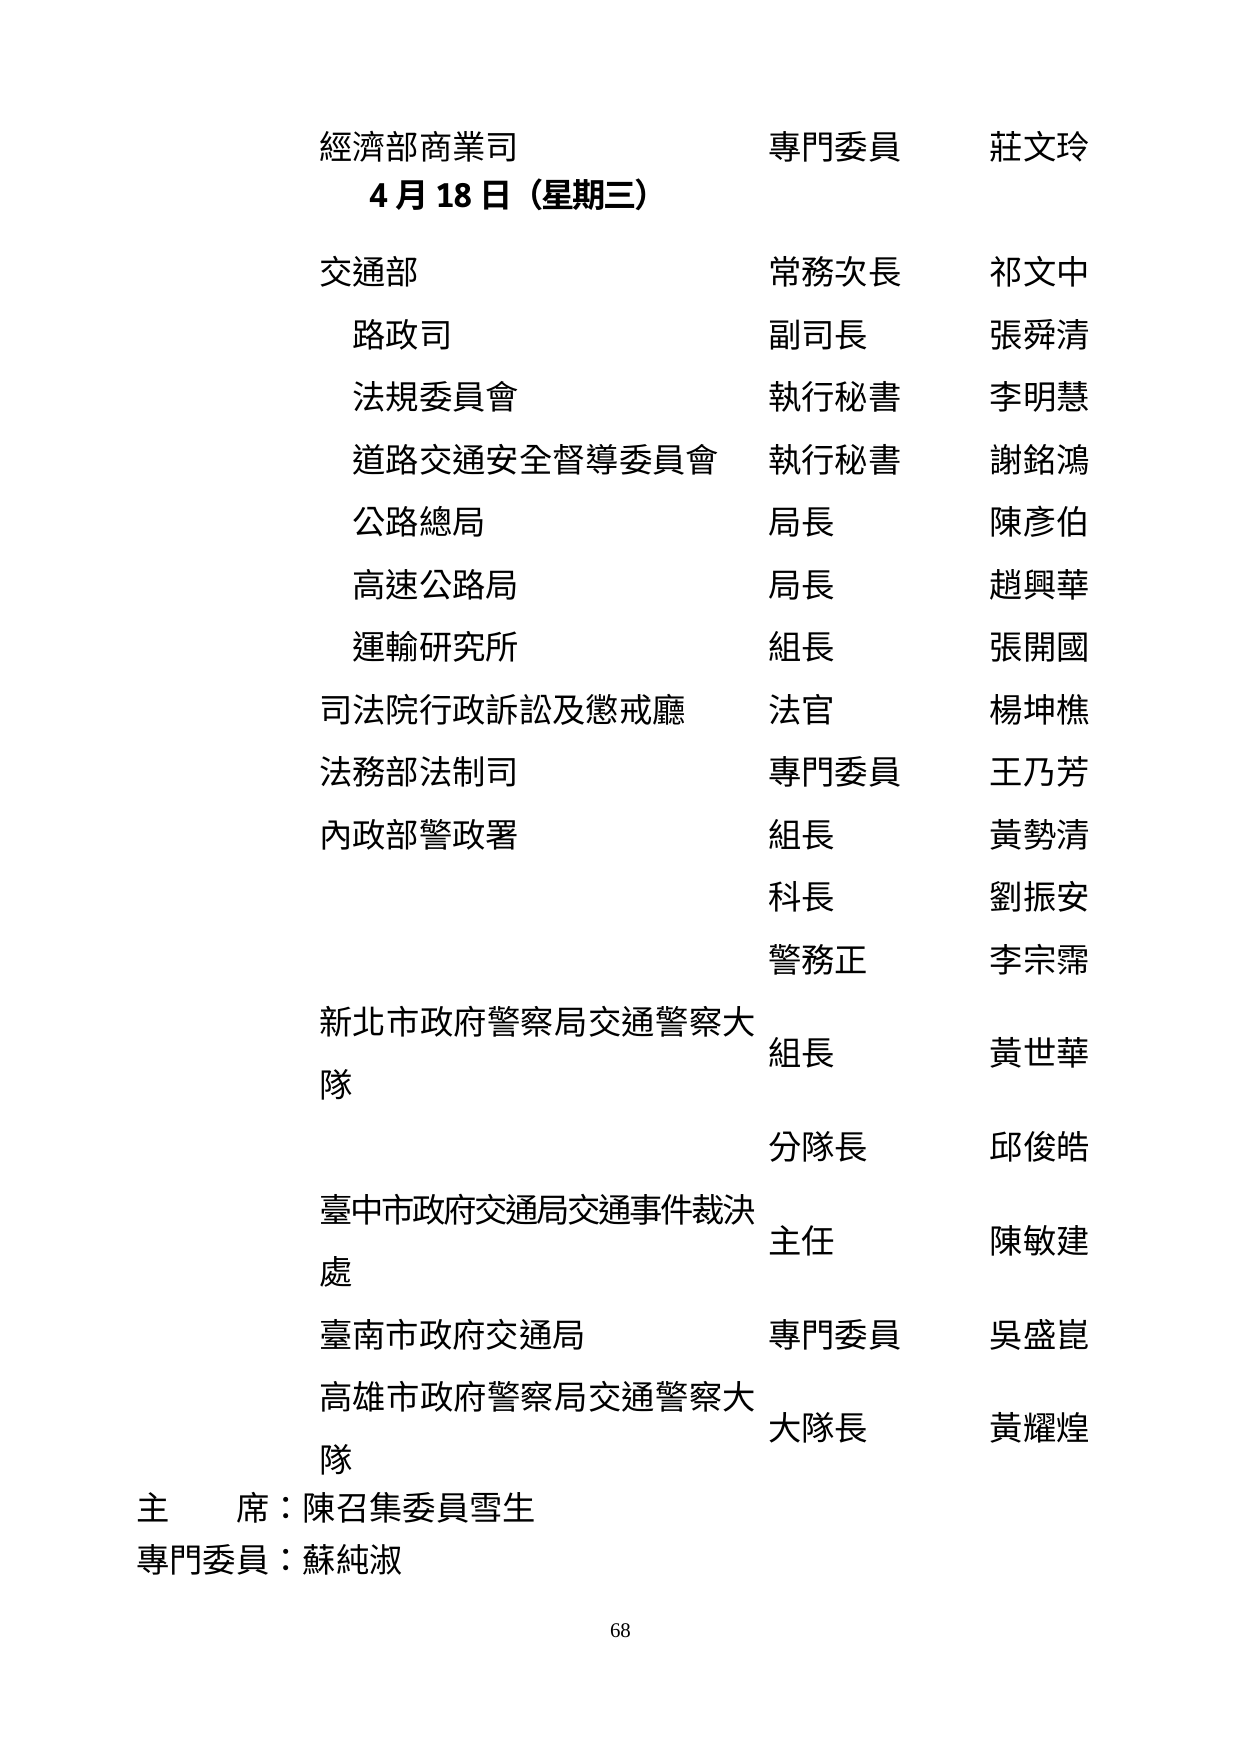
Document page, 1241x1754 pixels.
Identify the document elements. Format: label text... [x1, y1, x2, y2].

table_cell 黃世華 [951, 978, 1128, 1103]
table_cell 分隊長 [759, 1103, 951, 1166]
table_cell 邱俊皓 [951, 1103, 1128, 1166]
table_cell 謝銘鴻 [951, 416, 1128, 478]
table_cell 主任 [759, 1166, 951, 1291]
table_cell 臺中市政府交通局交通事件裁決處 [316, 1166, 759, 1291]
table_cell 臺南市政府交通局 [316, 1291, 759, 1353]
table_header 常務次長 [759, 228, 951, 291]
table_cell 執行秘書 [759, 416, 951, 478]
table_cell 副司長 [759, 291, 951, 353]
table_cell 公路總局 [316, 478, 759, 541]
table_cell 李明慧 [951, 353, 1128, 416]
text 主 席：陳召集委員雪生 [136, 1478, 1104, 1530]
table_cell 警務正 [759, 916, 951, 978]
table_cell 吳盛崑 [951, 1291, 1128, 1353]
table_cell 陳彥伯 [951, 478, 1128, 541]
table_cell 趙興華 [951, 541, 1128, 603]
table_cell 黃勢清 [951, 791, 1128, 853]
table_cell 莊文玲 [951, 103, 1128, 166]
table_cell 司法院行政訴訟及懲戒廳 [316, 666, 759, 728]
table_cell 黃耀煌 [951, 1353, 1128, 1478]
table_cell 執行秘書 [759, 353, 951, 416]
table_cell 路政司 [316, 291, 759, 353]
table_cell 組長 [759, 603, 951, 666]
table_cell 高雄市政府警察局交通警察大隊 [316, 1353, 759, 1478]
table_cell 經濟部商業司 [316, 103, 759, 166]
table_cell 組長 [759, 791, 951, 853]
table_cell 局長 [759, 541, 951, 603]
table_cell 道路交通安全督導委員會 [316, 416, 759, 478]
table_cell 張開國 [951, 603, 1128, 666]
table_cell 高速公路局 [316, 541, 759, 603]
table_cell 李宗霈 [951, 916, 1128, 978]
table_header 祁文中 [951, 228, 1128, 291]
text 專門委員：蘇純淑 [136, 1530, 1104, 1582]
table_cell 法規委員會 [316, 353, 759, 416]
table_cell 王乃芳 [951, 728, 1128, 791]
table_cell 專門委員 [759, 1291, 951, 1353]
table_cell 內政部警政署 [316, 791, 759, 853]
table_cell 張舜清 [951, 291, 1128, 353]
table_cell 科長 [759, 853, 951, 916]
table_cell 專門委員 [759, 728, 951, 791]
table_cell 組長 [759, 978, 951, 1103]
table_header 交通部 [316, 228, 759, 291]
table_cell [316, 916, 759, 978]
table_cell 運輸研究所 [316, 603, 759, 666]
table_cell 法官 [759, 666, 951, 728]
table_cell 專門委員 [759, 103, 951, 166]
table_cell [316, 1103, 759, 1166]
table_cell 劉振安 [951, 853, 1128, 916]
table_cell 楊坤樵 [951, 666, 1128, 728]
table_cell 大隊長 [759, 1353, 951, 1478]
table_cell 局長 [759, 478, 951, 541]
table_cell 新北市政府警察局交通警察大隊 [316, 978, 759, 1103]
table_cell 陳敏建 [951, 1166, 1128, 1291]
text 4月18日（星期三） [136, 166, 1104, 218]
table_cell [316, 853, 759, 916]
table_cell 法務部法制司 [316, 728, 759, 791]
